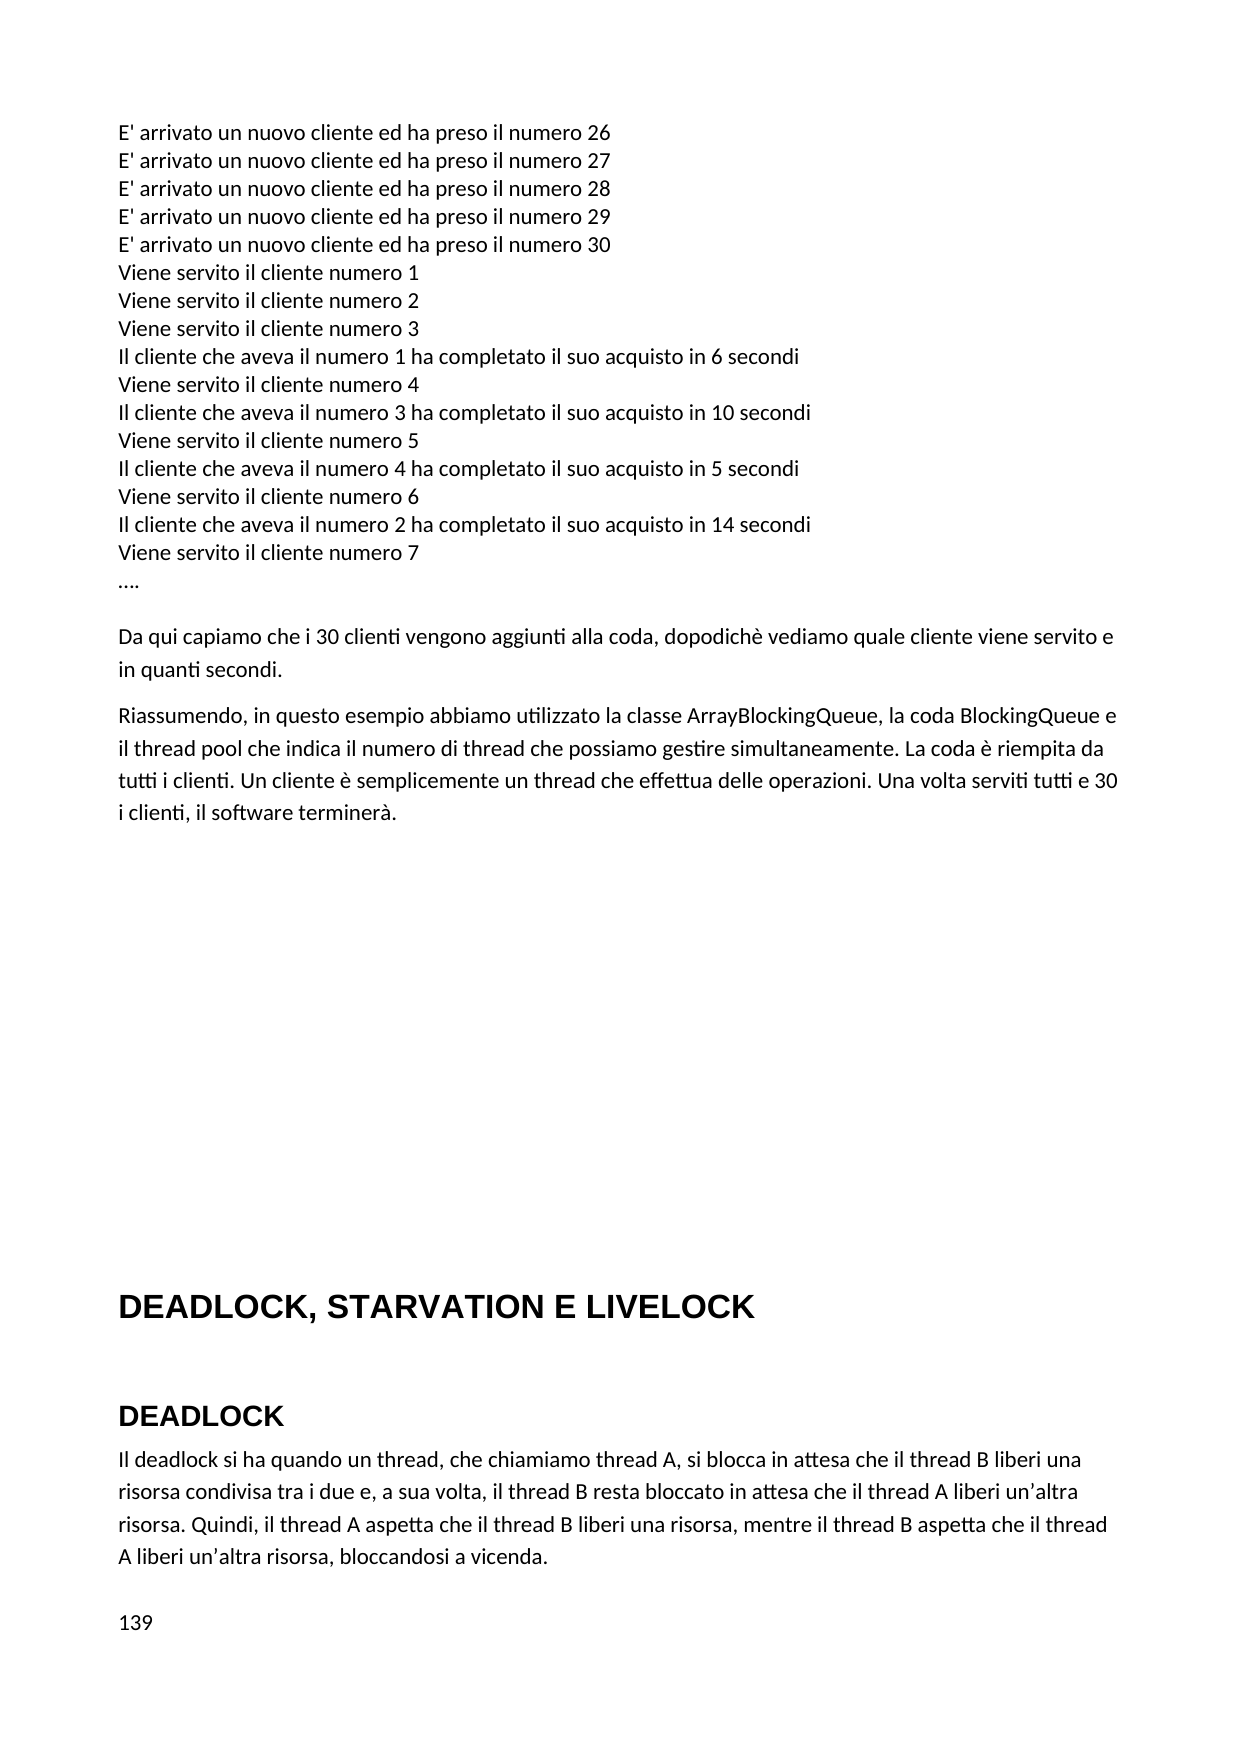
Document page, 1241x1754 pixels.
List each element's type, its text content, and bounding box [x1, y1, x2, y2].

subtitle DEADLOCK [118, 1399, 1122, 1433]
text E' arrivato un nuovo cliente ed ha preso il numero 26 [118, 118, 1122, 146]
text …. [118, 566, 1122, 594]
text Il cliente che aveva il numero 3 ha completato il suo acquisto in 10 secondi [118, 398, 1122, 426]
text Il cliente che aveva il numero 2 ha completato il suo acquisto in 14 secondi [118, 510, 1122, 538]
text E' arrivato un nuovo cliente ed ha preso il numero 30 [118, 230, 1122, 258]
text Riassumendo, in questo esempio abbiamo utilizzato la classe ArrayBlockingQueue, la coda BlockingQueue e il thread pool che indica il numero di thread che possiamo gestire simultaneamente. La coda è riempita da tutti i clienti. Un cliente è semplicemente un thread che effettua delle operazioni. Una volta serviti tutti e 30 i clienti, il software terminerà. [118, 701, 1122, 826]
text Il cliente che aveva il numero 1 ha completato il suo acquisto in 6 secondi [118, 342, 1122, 370]
text Da qui capiamo che i 30 clienti vengono aggiunti alla coda, dopodichè vediamo quale cliente viene servito e in quanti secondi. [118, 622, 1122, 683]
text Viene servito il cliente numero 2 [118, 286, 1122, 314]
text Il deadlock si ha quando un thread, che chiamiamo thread A, si blocca in attesa che il thread B liberi una risorsa condivisa tra i due e, a sua volta, il thread B resta bloccato in attesa che il thread A liberi un’altra risorsa. Quindi, il thread A aspetta che il thread B liberi una risorsa, mentre il thread B aspetta che il thread A liberi un’altra risorsa, bloccandosi a vicenda. [118, 1445, 1122, 1570]
text Viene servito il cliente numero 6 [118, 482, 1122, 510]
subtitle DEADLOCK, STARVATION E LIVELOCK [118, 1287, 1122, 1325]
text Viene servito il cliente numero 5 [118, 426, 1122, 454]
text Viene servito il cliente numero 1 [118, 258, 1122, 286]
text Viene servito il cliente numero 7 [118, 538, 1122, 566]
text Il cliente che aveva il numero 4 ha completato il suo acquisto in 5 secondi [118, 454, 1122, 482]
text E' arrivato un nuovo cliente ed ha preso il numero 28 [118, 174, 1122, 202]
text Viene servito il cliente numero 3 [118, 314, 1122, 342]
text E' arrivato un nuovo cliente ed ha preso il numero 27 [118, 146, 1122, 174]
text Viene servito il cliente numero 4 [118, 370, 1122, 398]
text E' arrivato un nuovo cliente ed ha preso il numero 29 [118, 202, 1122, 230]
